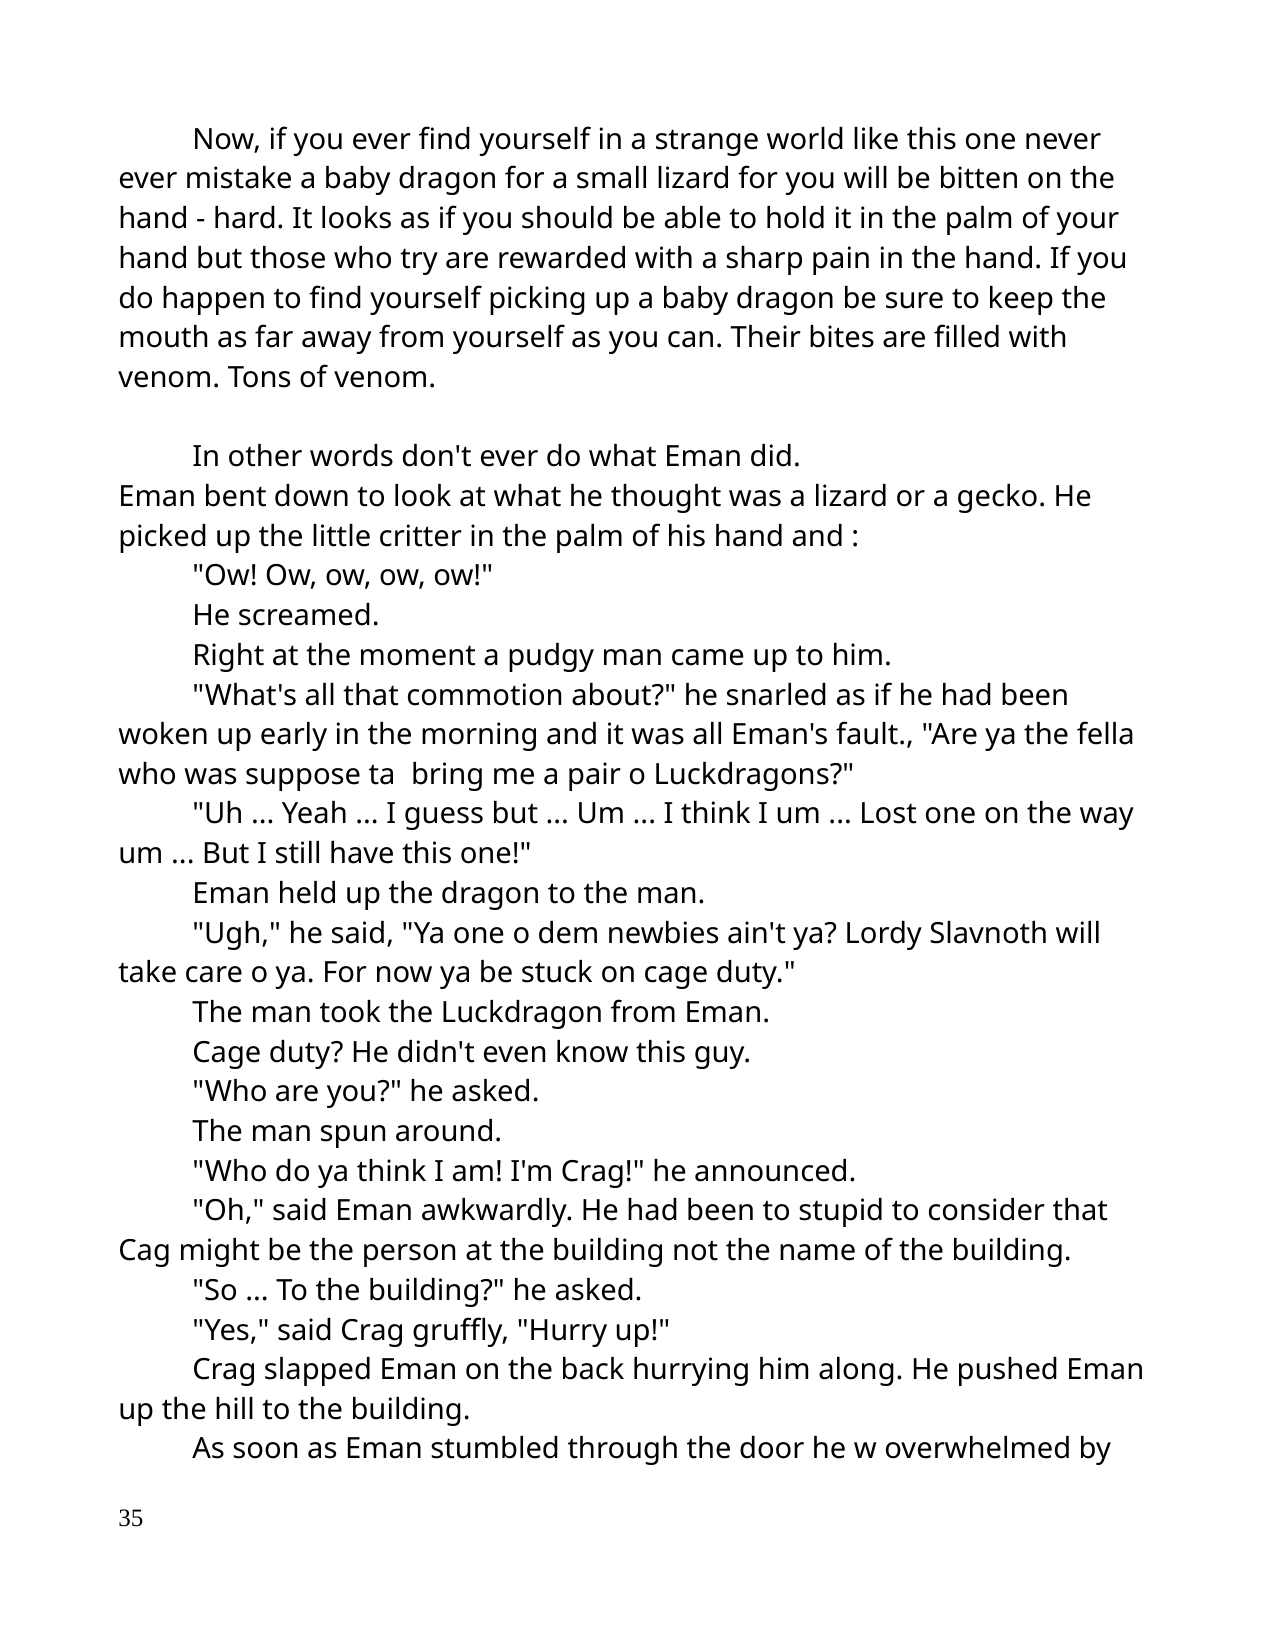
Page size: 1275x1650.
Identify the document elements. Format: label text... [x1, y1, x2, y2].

text Now, if you ever find yourself in a strange world like this one never ever mistake a baby dragon for a small lizard for you will be bitten on the hand - hard. It looks as if you should be able to hold it in the palm of your hand but those who try are rewarded with a sharp pain in the hand. If you do happen to find yourself picking up a baby dragon be sure to keep the mouth as far away from yourself as you can. Their bites are filled with venom. Tons of venom. In other words don't ever do what Eman did. Eman bent down to look at what he thought was a lizard or a gecko. He picked up the little critter in the palm of his hand and : "Ow! Ow, ow, ow, ow!" He screamed. Right at the moment a pudgy man came up to him. "What's all that commotion about?" he snarled as if he had been woken up early in the morning and it was all Eman's fault., "Are ya the fella who was suppose ta bring me a pair o Luckdragons?" "Uh ... Yeah ... I guess but ... Um ... I think I um ... Lost one on the way um ... But I still have this one!" Eman held up the dragon to the man. "Ugh," he said, "Ya one o dem newbies ain't ya? Lordy Slavnoth will take care o ya. For now ya be stuck on cage duty." The man took the Luckdragon from Eman. Cage duty? He didn't even know this guy. "Who are you?" he asked. The man spun around. "Who do ya think I am! I'm Crag!" he announced. "Oh," said Eman awkwardly. He had been to stupid to consider that Cag might be the person at the building not the name of the building. "So ... To the building?" he asked. "Yes," said Crag gruffly, "Hurry up!" Crag slapped Eman on the back hurrying him along. He pushed Eman up the hill to the building. As soon as Eman stumbled through the door he w overwhelmed by [118, 118, 1157, 1467]
